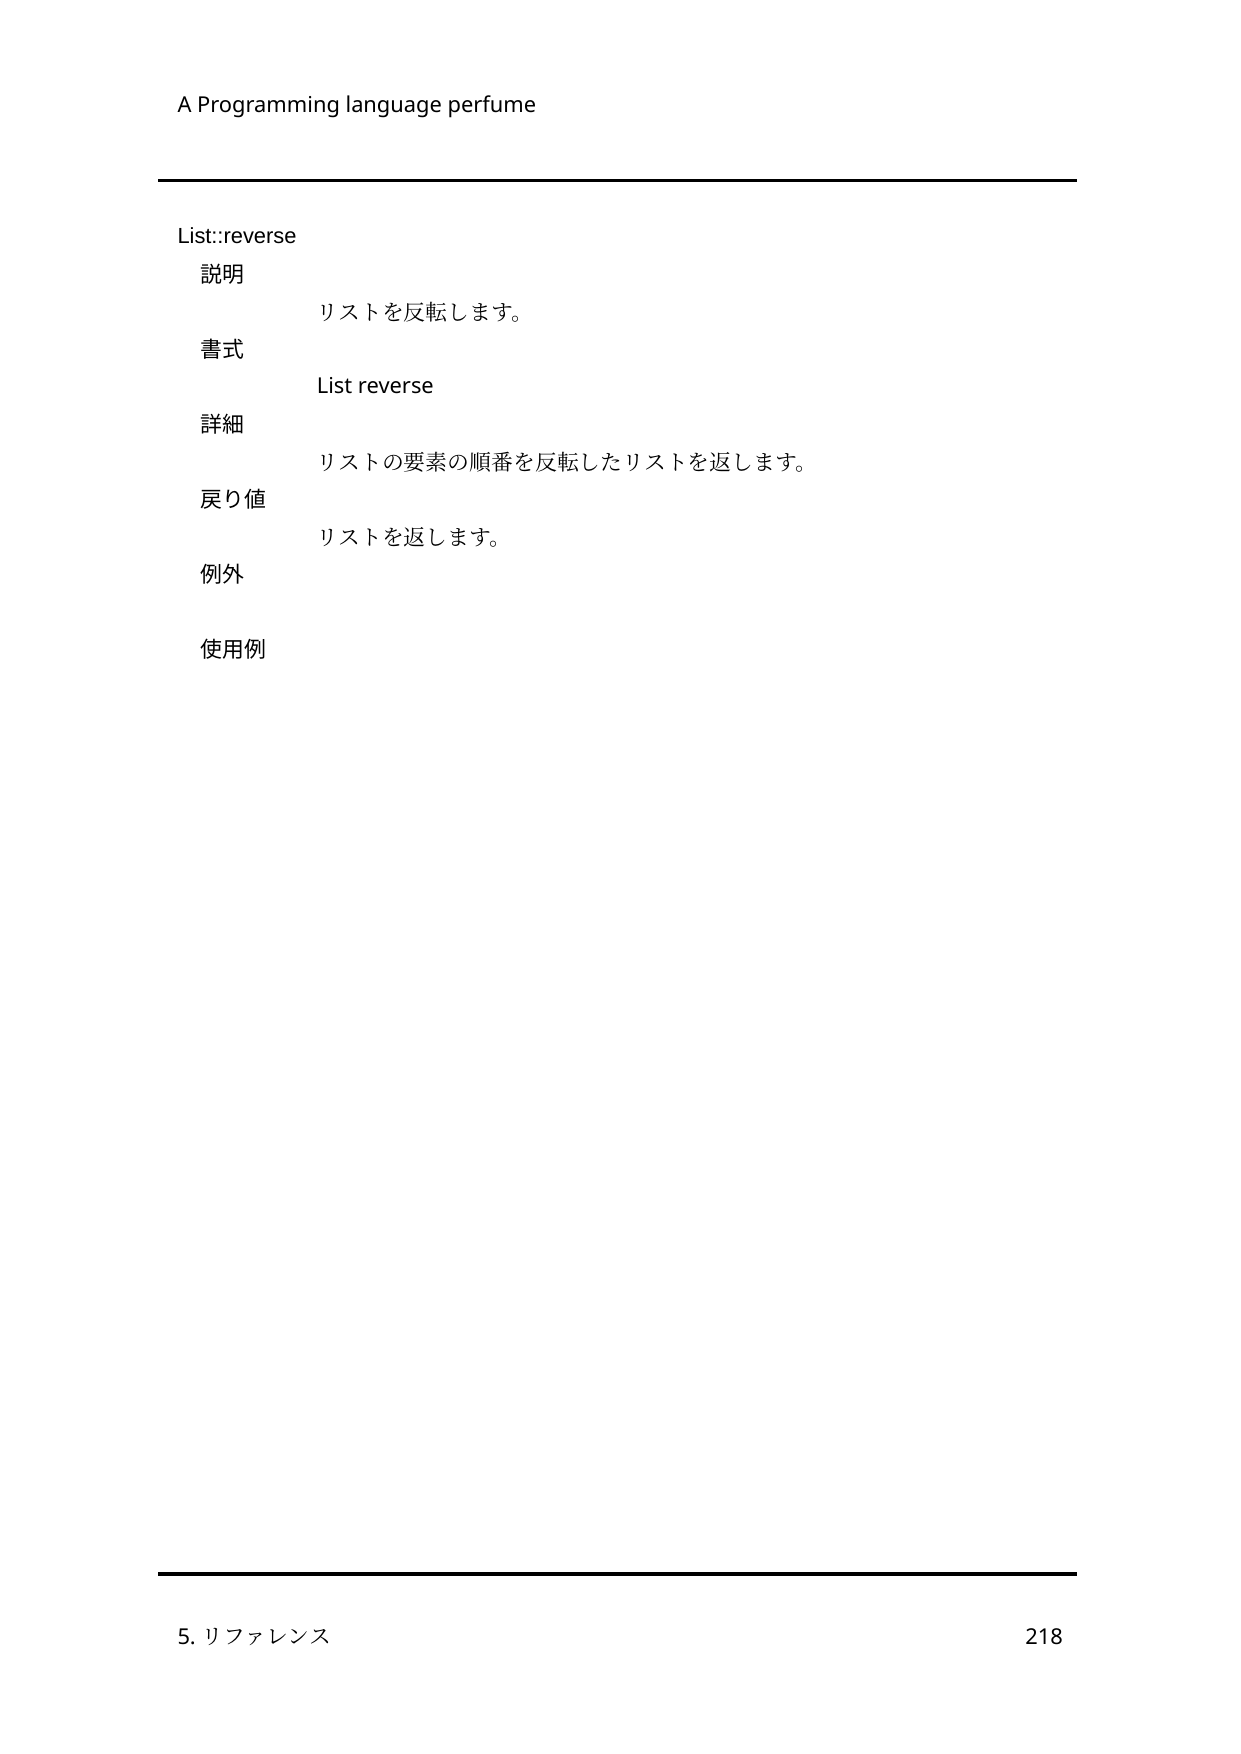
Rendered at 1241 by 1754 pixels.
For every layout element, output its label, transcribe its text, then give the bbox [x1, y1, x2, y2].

table_cell List reverse [317, 329, 1063, 404]
table_cell 使用例 [200, 629, 317, 704]
table_cell リストを返します。 [317, 479, 1063, 554]
table_cell 書式 [200, 329, 317, 404]
table_header リストを反転します。 [317, 254, 1063, 329]
table_cell 例外 [200, 554, 317, 629]
table_header 説明 [200, 254, 317, 329]
table_cell リストの要素の順番を反転したリストを返します。 [317, 404, 1063, 479]
table_cell 戻り値 [200, 479, 317, 554]
subtitle List::reverse [177, 217, 1063, 254]
table_cell [317, 629, 1063, 704]
table_cell [317, 554, 1063, 629]
table_cell 詳細 [200, 404, 317, 479]
